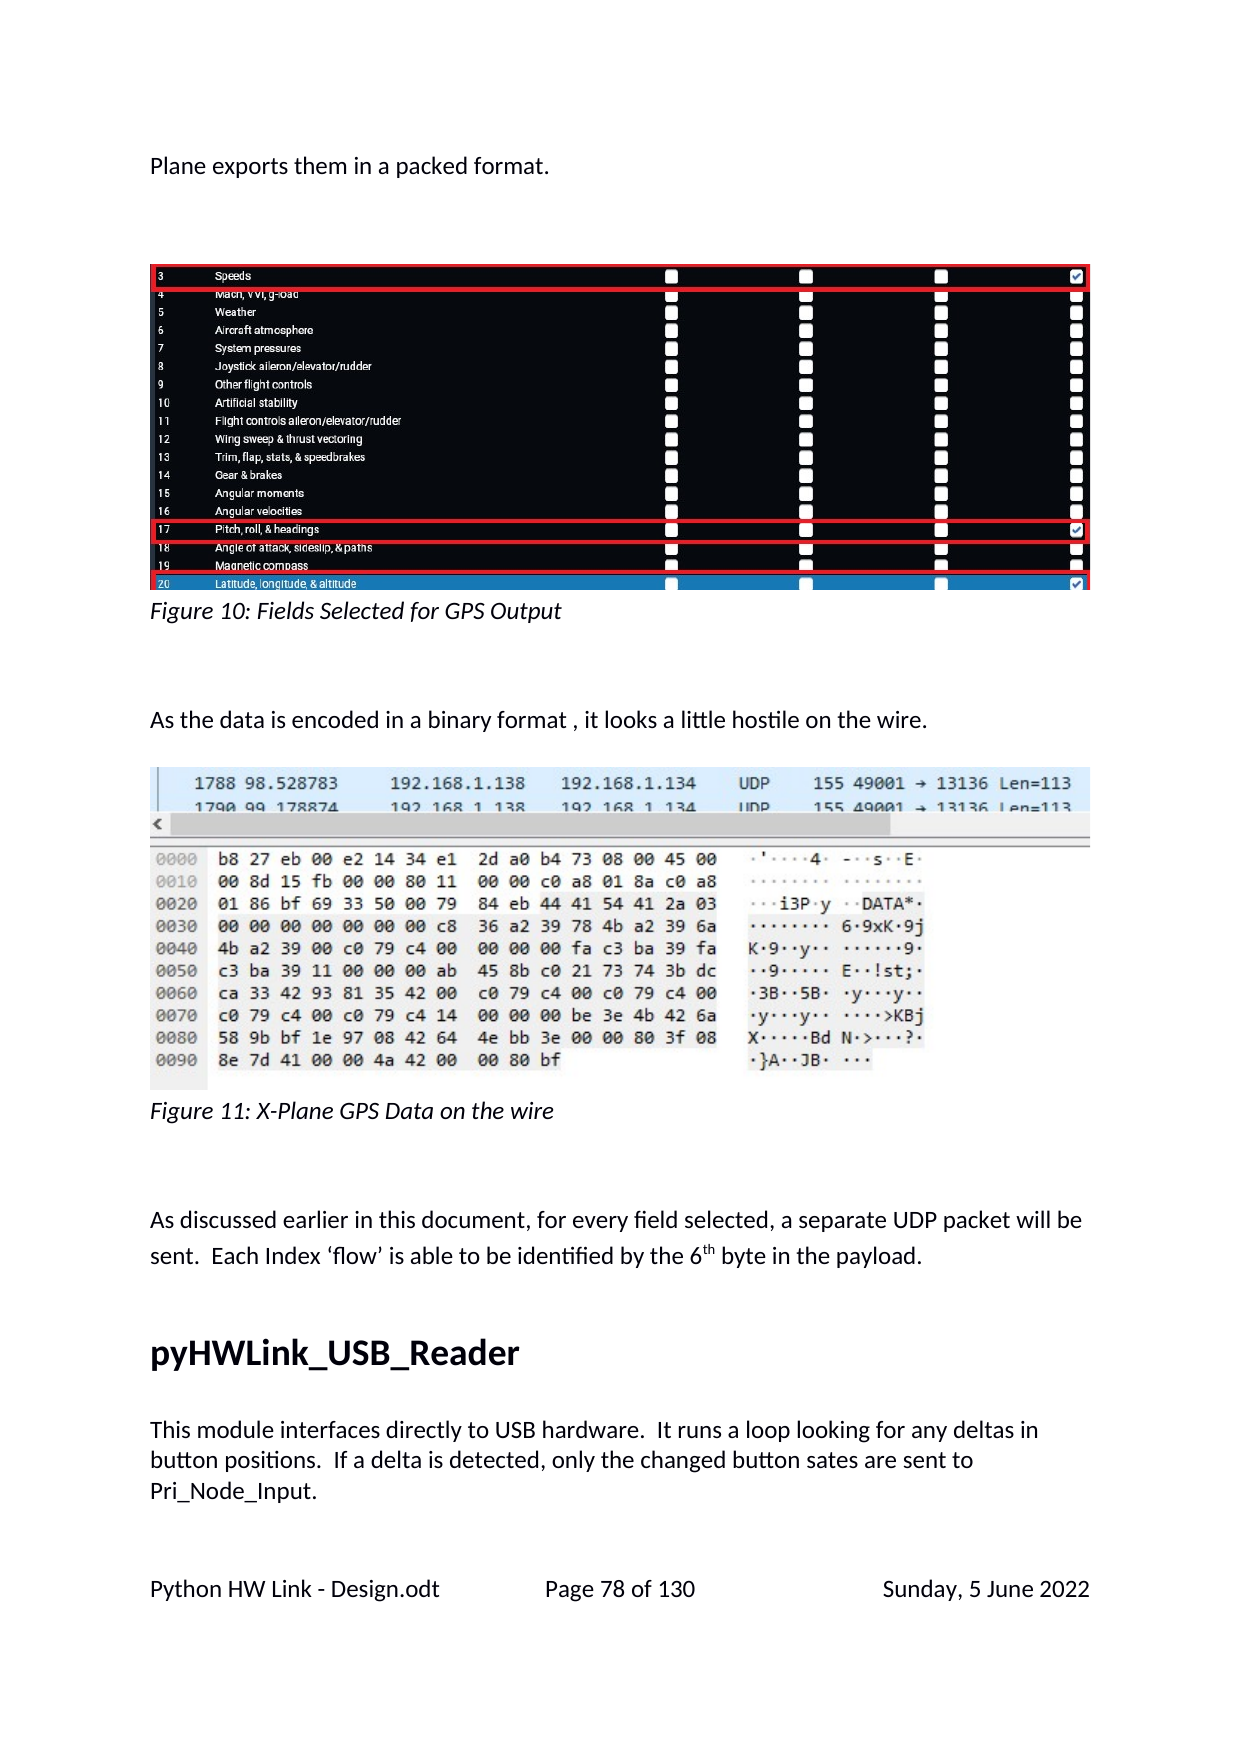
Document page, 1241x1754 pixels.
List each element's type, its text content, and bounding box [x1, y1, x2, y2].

subtitle pyHWLink_USB_Reader [150, 1329, 1090, 1375]
text Figure 10: Fields Selected for GPS Output [150, 590, 1090, 626]
text As discussed earlier in this document, for every field selected, a separate UDP packet will be sent. Each Index ‘flow’ is able to be identified by the 6th byte in the payload. [150, 1204, 1090, 1271]
text Plane exports them in a packed format. [150, 150, 1090, 181]
picture [150, 264, 1091, 590]
text As the data is encoded in a binary format , it looks a little hostile on the wire. [150, 704, 1090, 734]
text Figure 11: X-Plane GPS Data on the wire [150, 1090, 1090, 1126]
text This module interfaces directly to USB hardware. It runs a loop looking for any deltas in button positions. If a delta is detected, only the changed button sates are sent to Pri_Node_Input. [150, 1414, 1090, 1505]
picture [150, 767, 1091, 1090]
